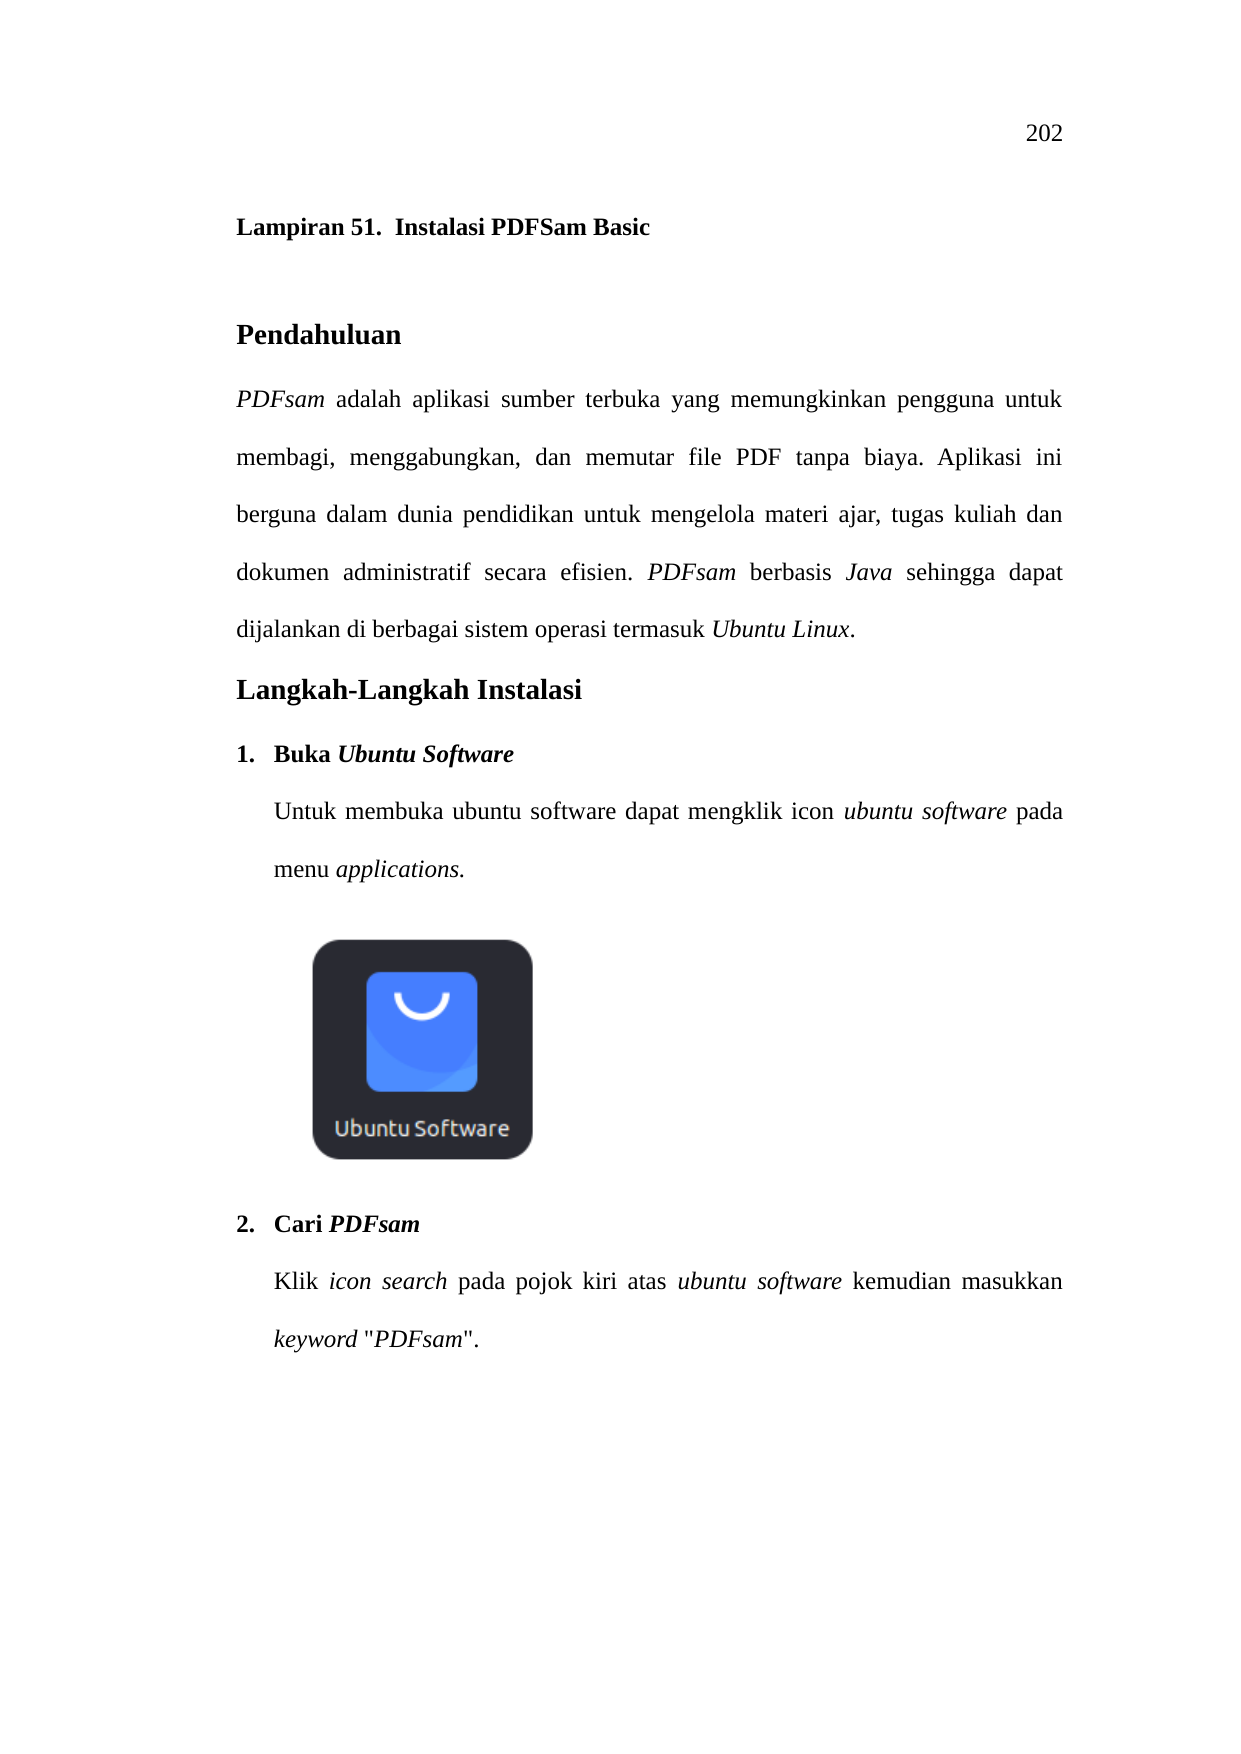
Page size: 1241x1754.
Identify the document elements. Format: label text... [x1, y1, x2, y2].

picture [276, 914, 573, 1178]
text PDFsam adalah aplikasi sumber terbuka yang memungkinkan pengguna untuk membagi, menggabungkan, dan memutar file PDF tanpa biaya. Aplikasi ini berguna dalam dunia pendidikan untuk mengelola materi ajar, tugas kuliah dan dokumen administratif secara efisien. PDFsam berbasis Java sehingga dapat dijalankan di berbagai sistem operasi termasuk Ubuntu Linux. [236, 384, 1063, 643]
list Instalasi PDFSam Basic [236, 212, 1063, 241]
text Pendahuluan [236, 317, 1063, 351]
list Klik icon search pada pojok kiri atas ubuntu software kemudian masukkan keyword "PDFsam". [236, 1266, 1063, 1353]
text Langkah-Langkah Instalasi [236, 672, 1063, 705]
list Untuk membuka ubuntu software dapat mengklik icon ubuntu software pada menu applications. [236, 796, 1063, 883]
list Cari PDFsam [236, 1209, 1063, 1238]
list Buka Ubuntu Software [236, 739, 1063, 768]
